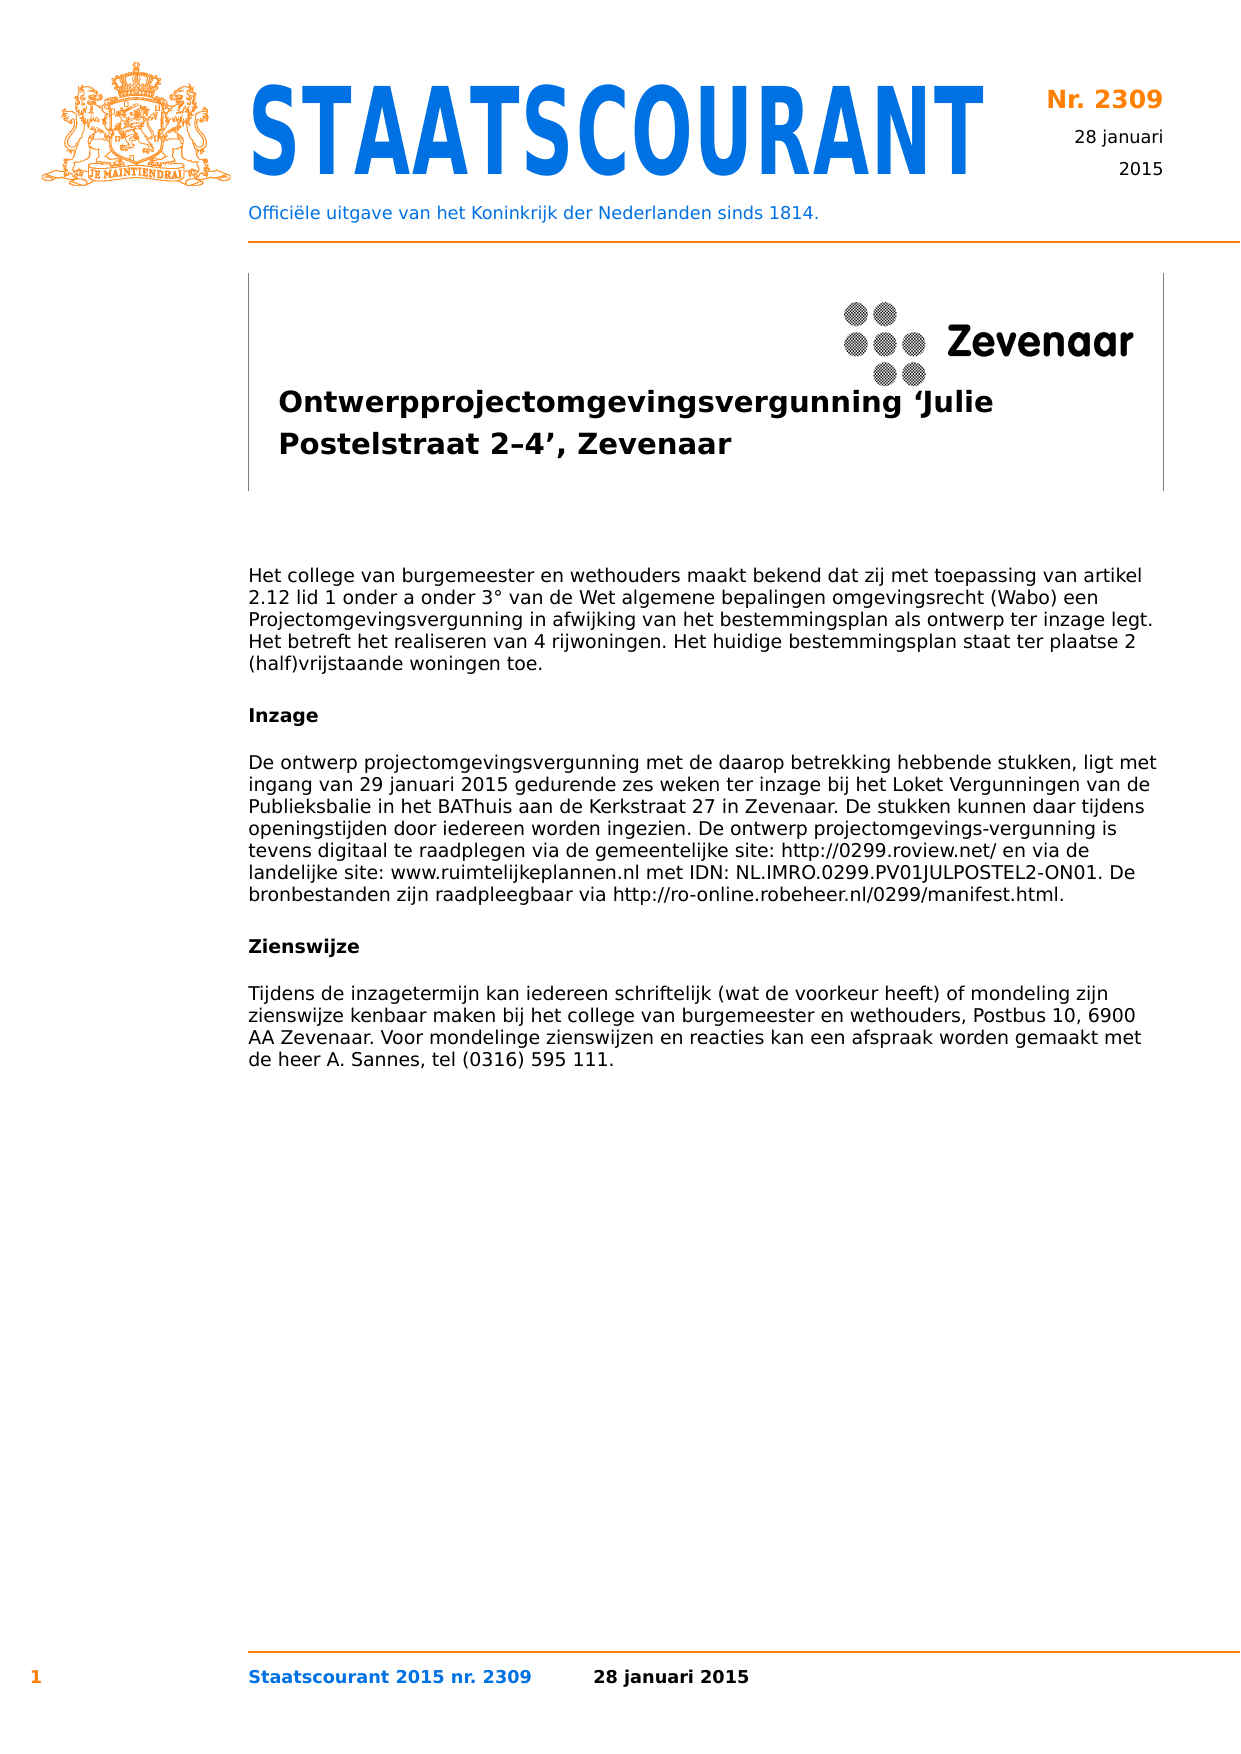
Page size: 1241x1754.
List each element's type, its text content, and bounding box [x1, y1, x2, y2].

subtitle Zienswijze [248, 936, 1163, 958]
picture [844, 302, 1134, 386]
table_cell 2015 [998, 153, 1240, 203]
subtitle Ontwerpprojectomgevingsvergunning ‘Julie Postelstraat 2–4’, Zevenaar [249, 273, 1163, 491]
table_header Nr. 2309 [998, 62, 1240, 121]
picture [41, 62, 231, 186]
text Het college van burgemeester en wethouders maakt bekend dat zij met toepassing van artikel 2.12 lid 1 onder a onder 3° van de Wet algemene bepalingen omgevingsrecht (Wabo) een Projectomgevingsvergunning in afwijking van het bestemmingsplan als ontwerp ter inzage legt. Het betreft het realiseren van 4 rijwoningen. Het huidige bestemmingsplan staat ter plaatse 2 (half)vrijstaande woningen toe. [248, 565, 1163, 675]
subtitle Inzage [248, 705, 1163, 727]
text Tijdens de inzagetermijn kan iedereen schriftelijk (wat de voorkeur heeft) of mondeling zijn zienswijze kenbaar maken bij het college van burgemeester en wethouders, Postbus 10, 6900 AA Zevenaar. Voor mondelinge zienswijzen en reacties kan een afspraak worden gemaakt met de heer A. Sannes, tel (0316) 595 111. [248, 983, 1163, 1071]
text De ontwerp projectomgevingsvergunning met de daarop betrekking hebbende stukken, ligt met ingang van 29 januari 2015 gedurende zes weken ter inzage bij het Loket Vergunningen van de Publieksbalie in het BAThuis aan de Kerkstraat 27 in Zevenaar. De stukken kunnen daar tijdens openingstijden door iedereen worden ingezien. De ontwerp projectomgevings-vergunning is tevens digitaal te raadplegen via de gemeentelijke site: http://0299.roview.net/ en via de landelijke site: www.ruimtelijkeplannen.nl met IDN: NL.IMRO.0299.PV01JULPOSTEL2-ON01. De bronbestanden zijn raadpleegbaar via http://ro-online.robeheer.nl/0299/manifest.html. [248, 752, 1163, 906]
table_header STAATSCOURANT [248, 62, 998, 203]
table_header [25, 62, 248, 241]
table_cell Officiële uitgave van het Koninkrijk der Nederlanden sinds 1814. [248, 203, 1240, 241]
table_cell 28 januari [998, 121, 1240, 153]
